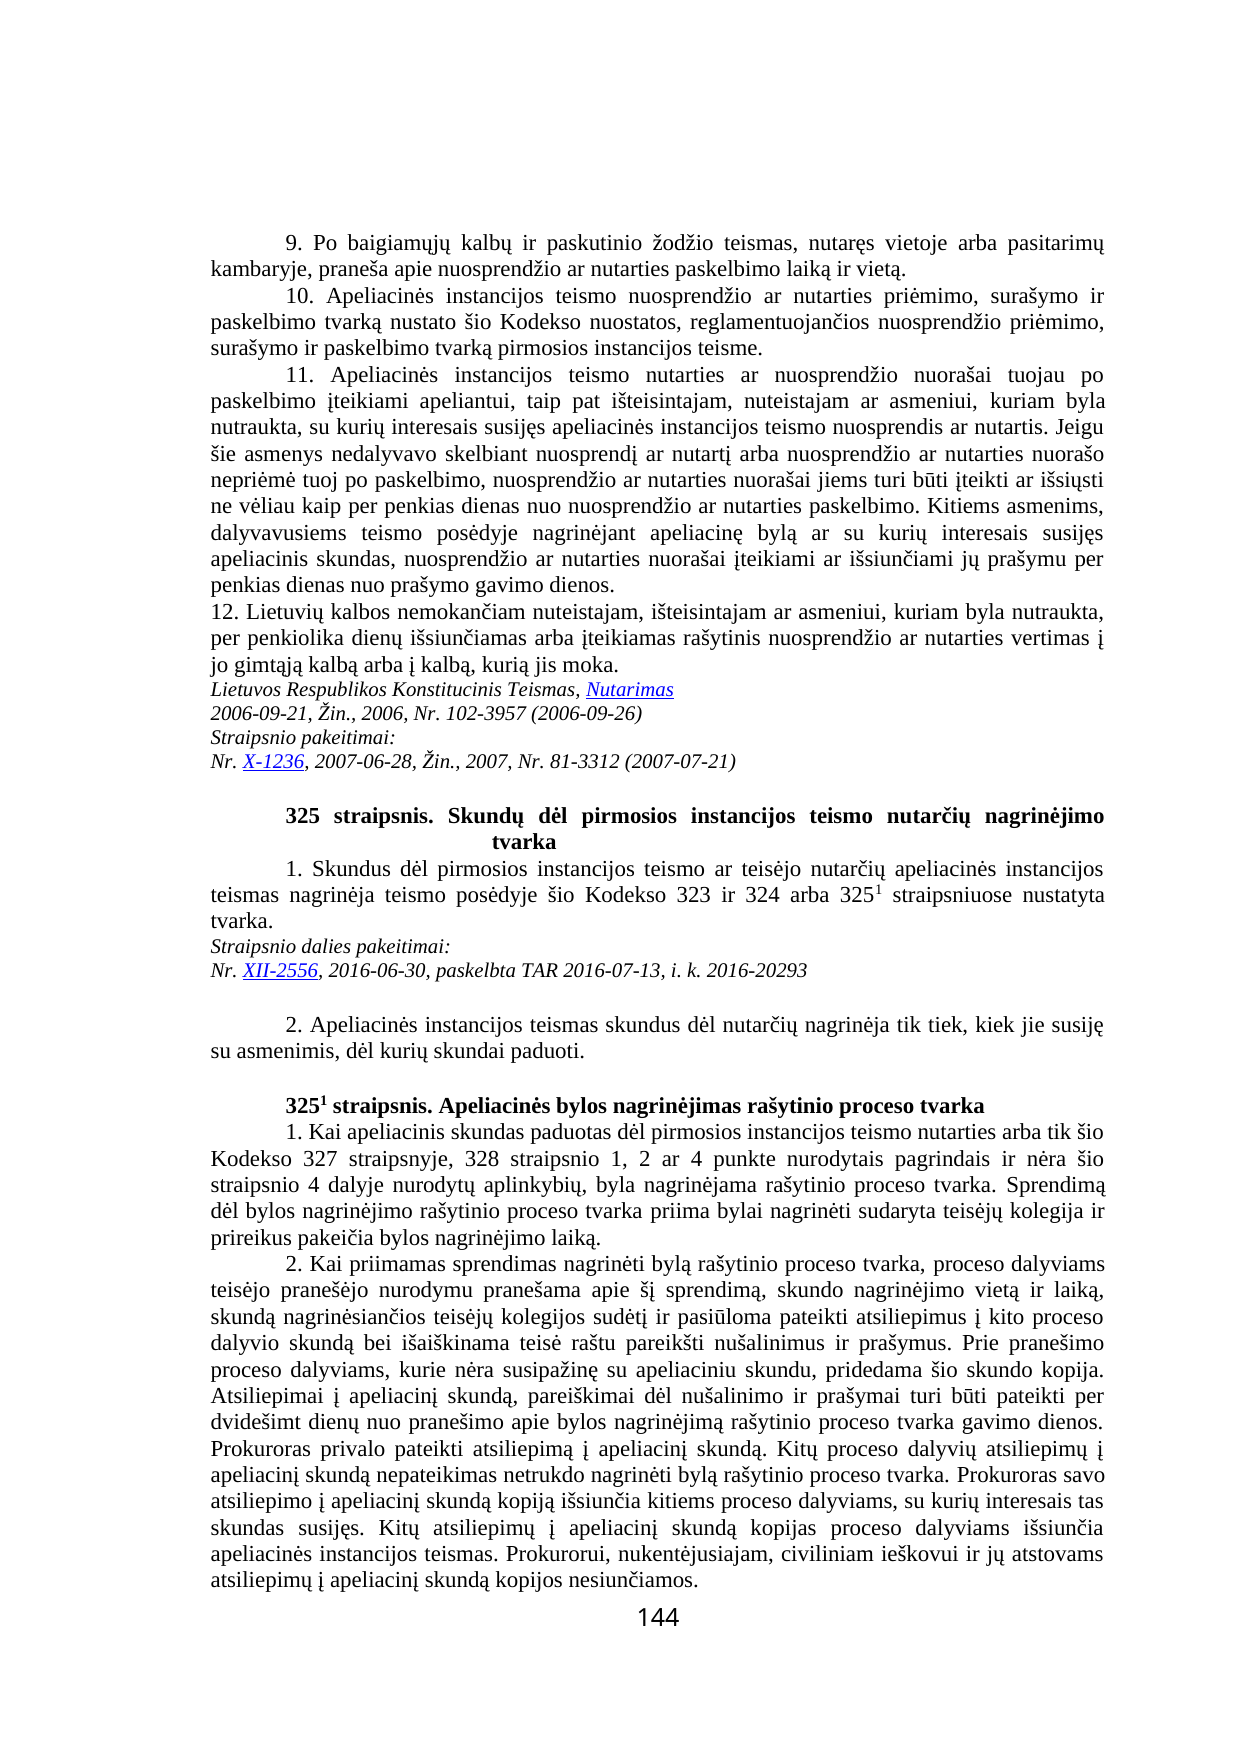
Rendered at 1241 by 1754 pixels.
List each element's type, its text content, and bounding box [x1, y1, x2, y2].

text Lietuvos Respublikos Konstitucinis Teismas, Nutarimas [210, 677, 1105, 701]
text 3251 straipsnis. Apeliacinės bylos nagrinėjimas rašytinio proceso tvarka [210, 1092, 1105, 1118]
text Straipsnio pakeitimai: [210, 725, 1105, 749]
text 1. Skundus dėl pirmosios instancijos teismo ar teisėjo nutarčių apeliacinės instancijos teismas nagrinėja teismo posėdyje šio Kodekso 323 ir 324 arba 3251 straipsniuose nustatyta tvarka. [210, 855, 1105, 934]
text 9. Po baigiamųjų kalbų ir paskutinio žodžio teismas, nutaręs vietoje arba pasitarimų kambaryje, praneša apie nuosprendžio ar nutarties paskelbimo laiką ir vietą. [210, 229, 1105, 282]
text 11. Apeliacinės instancijos teismo nutarties ar nuosprendžio nuorašai tuojau po paskelbimo įteikiami apeliantui, taip pat išteisintajam, nuteistajam ar asmeniui, kuriam byla nutraukta, su kurių interesais susijęs apeliacinės instancijos teismo nuosprendis ar nutartis. Jeigu šie asmenys nedalyvavo skelbiant nuosprendį ar nutartį arba nuosprendžio ar nutarties nuorašo nepriėmė tuoj po paskelbimo, nuosprendžio ar nutarties nuorašai jiems turi būti įteikti ar išsiųsti ne vėliau kaip per penkias dienas nuo nuosprendžio ar nutarties paskelbimo. Kitiems asmenims, dalyvavusiems teismo posėdyje nagrinėjant apeliacinę bylą ar su kurių interesais susijęs apeliacinis skundas, nuosprendžio ar nutarties nuorašai įteikiami ar išsiunčiami jų prašymu per penkias dienas nuo prašymo gavimo dienos. [210, 361, 1105, 598]
text Straipsnio dalies pakeitimai: [210, 934, 1105, 958]
text 2. Kai priimamas sprendimas nagrinėti bylą rašytinio proceso tvarka, proceso dalyviams teisėjo pranešėjo nurodymu pranešama apie šį sprendimą, skundo nagrinėjimo vietą ir laiką, skundą nagrinėsiančios teisėjų kolegijos sudėtį ir pasiūloma pateikti atsiliepimus į kito proceso dalyvio skundą bei išaiškinama teisė raštu pareikšti nušalinimus ir prašymus. Prie pranešimo proceso dalyviams, kurie nėra susipažinę su apeliaciniu skundu, pridedama šio skundo kopija. Atsiliepimai į apeliacinį skundą, pareiškimai dėl nušalinimo ir prašymai turi būti pateikti per dvidešimt dienų nuo pranešimo apie bylos nagrinėjimą rašytinio proceso tvarka gavimo dienos. Prokuroras privalo pateikti atsiliepimą į apeliacinį skundą. Kitų proceso dalyvių atsiliepimų į apeliacinį skundą nepateikimas netrukdo nagrinėti bylą rašytinio proceso tvarka. Prokuroras savo atsiliepimo į apeliacinį skundą kopiją išsiunčia kitiems proceso dalyviams, su kurių interesais tas skundas susijęs. Kitų atsiliepimų į apeliacinį skundą kopijas proceso dalyviams išsiunčia apeliacinės instancijos teismas. Prokurorui, nukentėjusiajam, civiliniam ieškovui ir jų atstovams atsiliepimų į apeliacinį skundą kopijos nesiunčiamos. [210, 1250, 1105, 1593]
text 2. Apeliacinės instancijos teismas skundus dėl nutarčių nagrinėja tik tiek, kiek jie susiję su asmenimis, dėl kurių skundai paduoti. [210, 1011, 1105, 1063]
text 325 straipsnis. Skundų dėl pirmosios instancijos teismo nutarčių nagrinėjimo tvarka [285, 802, 1105, 855]
text 1. Kai apeliacinis skundas paduotas dėl pirmosios instancijos teismo nutarties arba tik šio Kodekso 327 straipsnyje, 328 straipsnio 1, 2 ar 4 punkte nurodytais pagrindais ir nėra šio straipsnio 4 dalyje nurodytų aplinkybių, byla nagrinėjama rašytinio proceso tvarka. Sprendimą dėl bylos nagrinėjimo rašytinio proceso tvarka priima bylai nagrinėti sudaryta teisėjų kolegija ir prireikus pakeičia bylos nagrinėjimo laiką. [210, 1118, 1105, 1250]
text 12. Lietuvių kalbos nemokančiam nuteistajam, išteisintajam ar asmeniui, kuriam byla nutraukta, per penkiolika dienų išsiunčiamas arba įteikiamas rašytinis nuosprendžio ar nutarties vertimas į jo gimtąją kalbą arba į kalbą, kurią jis moka. [210, 598, 1105, 677]
text 10. Apeliacinės instancijos teismo nuosprendžio ar nutarties priėmimo, surašymo ir paskelbimo tvarką nustato šio Kodekso nuostatos, reglamentuojančios nuosprendžio priėmimo, surašymo ir paskelbimo tvarką pirmosios instancijos teisme. [210, 282, 1105, 361]
text 2006-09-21, Žin., 2006, Nr. 102-3957 (2006-09-26) [210, 701, 1105, 725]
text Nr. X-1236, 2007-06-28, Žin., 2007, Nr. 81-3312 (2007-07-21) [210, 749, 1105, 773]
text Nr. XII-2556, 2016-06-30, paskelbta TAR 2016-07-13, i. k. 2016-20293 [210, 958, 1105, 982]
